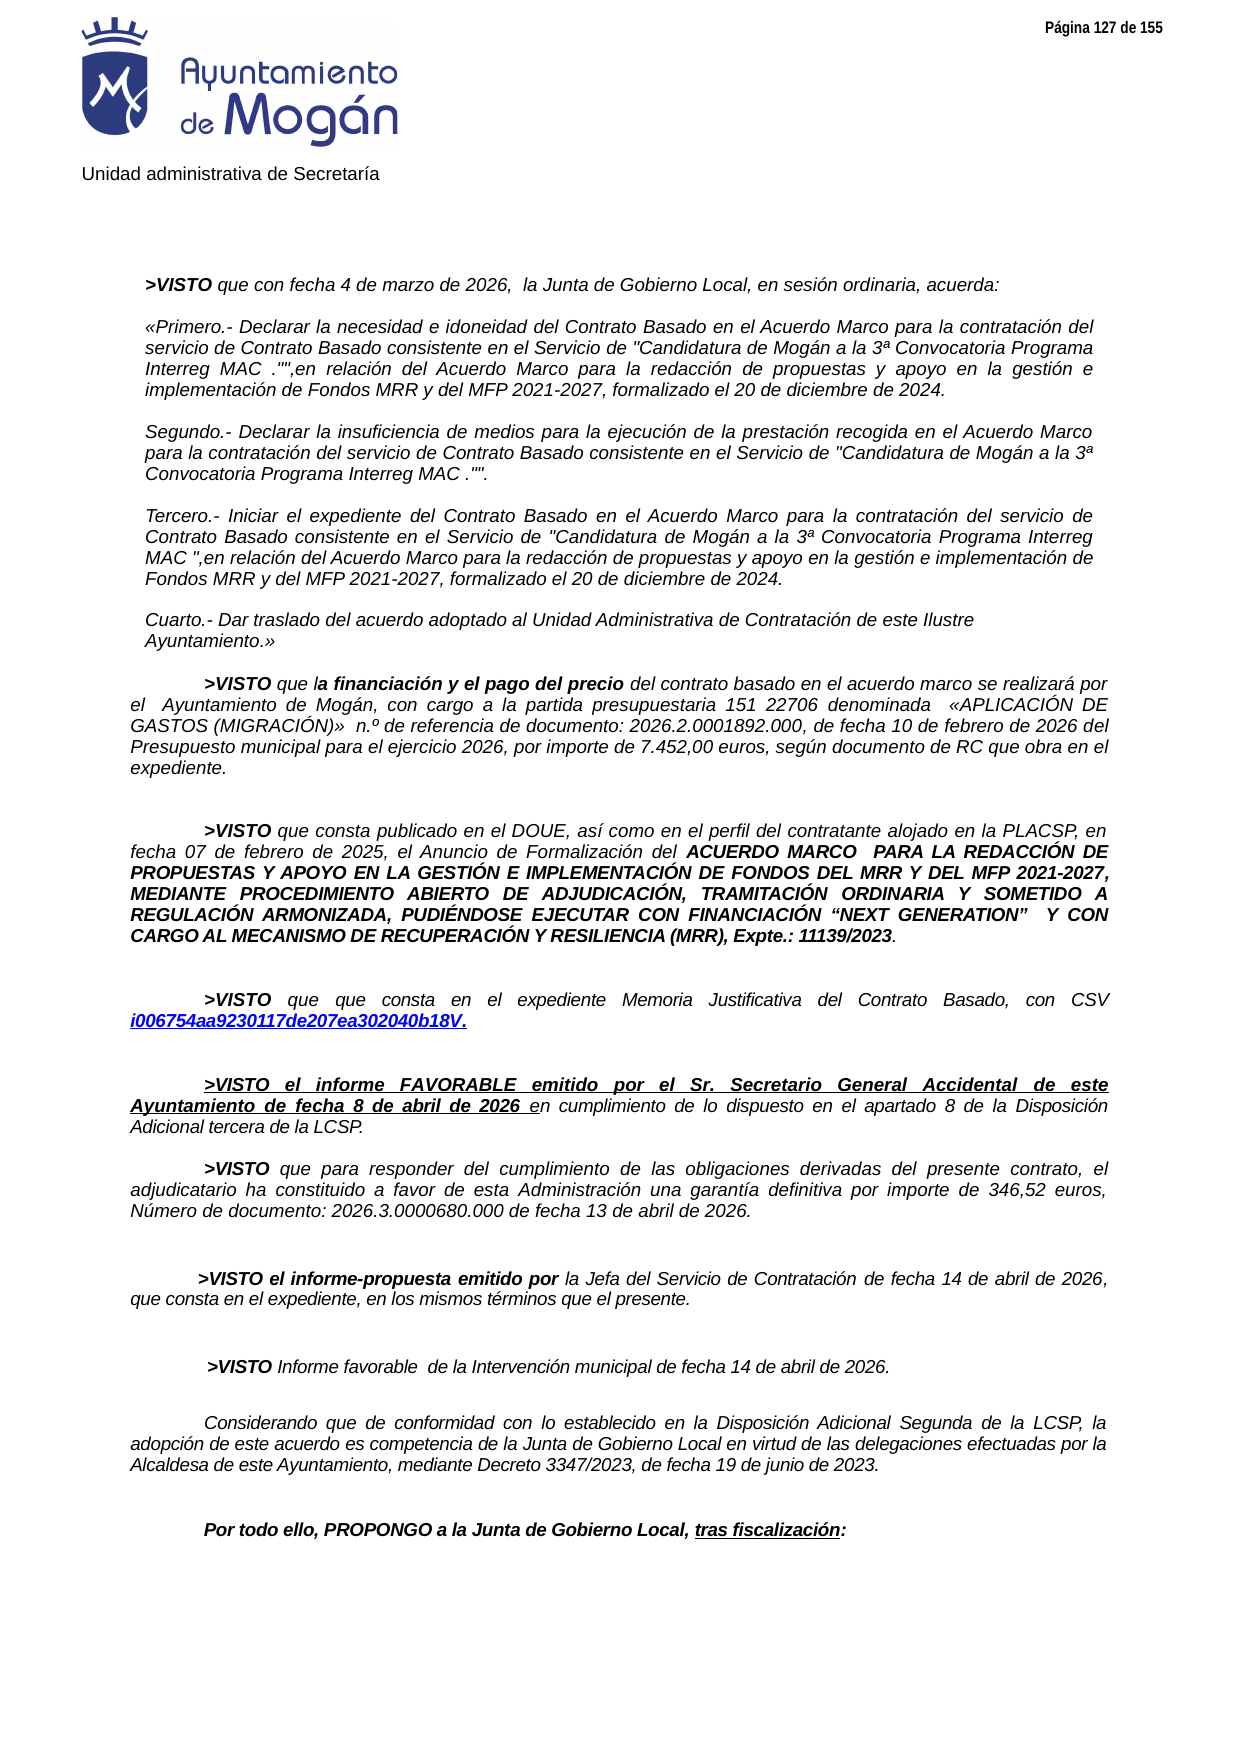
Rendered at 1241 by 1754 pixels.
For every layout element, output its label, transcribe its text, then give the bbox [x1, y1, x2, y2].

text >VISTO el informe FAVORABLE emitido por el Sr. Secretario General Accidental de este Ayuntamiento de fecha 8 de abril de 2026 en cumplimiento de lo dispuesto en el apartado 8 de la Disposición Adicional tercera de la LCSP. [130, 1074, 1110, 1137]
text Tercero.- Iniciar el expediente del Contrato Basado en el Acuerdo Marco para la contratación del servicio de Contrato Basado consistente en el Servicio de "Candidatura de Mogán a la 3ª Convocatoria Programa Interreg MAC ",en relación del Acuerdo Marco para la redacción de propuestas y apoyo en la gestión e implementación de Fondos MRR y del MFP 2021-2027, formalizado el 20 de diciembre de 2024. [145, 505, 1095, 589]
text >VISTO que con fecha 4 de marzo de 2026, la Junta de Gobierno Local, en sesión ordinaria, acuerda: [71, 275, 1169, 296]
text >VISTO el informe-propuesta emitido por la Jefa del Servicio de Contratación de fecha 14 de abril de 2026, que consta en el expediente, en los mismos términos que el presente. [130, 1268, 1110, 1310]
text >VISTO que la financiación y el pago del precio del contrato basado en el acuerdo marco se realizará por el Ayuntamiento de Mogán, con cargo a la partida presupuestaria 151 22706 denominada «APLICACIÓN DE GASTOS (MIGRACIÓN)» n.º de referencia de documento: 2026.2.0001892.000, de fecha 10 de febrero de 2026 del Presupuesto municipal para el ejercicio 2026, por importe de 7.452,00 euros, según documento de RC que obra en el expediente. [130, 673, 1110, 778]
text Segundo.- Declarar la insuficiencia de medios para la ejecución de la prestación recogida en el Acuerdo Marco para la contratación del servicio de Contrato Basado consistente en el Servicio de "Candidatura de Mogán a la 3ª Convocatoria Programa Interreg MAC ."". [145, 421, 1095, 484]
text >VISTO Informe favorable de la Intervención municipal de fecha 14 de abril de 2026. [130, 1357, 1110, 1377]
picture [81, 17, 398, 153]
text Cuarto.- Dar traslado del acuerdo adoptado al Unidad Administrativa de Contratación de este Ilustre [145, 610, 1095, 631]
text Por todo ello, PROPONGO a la Junta de Gobierno Local, tras fiscalización: [130, 1519, 1110, 1540]
text >VISTO que que consta en el expediente Memoria Justificativa del Contrato Basado, con CSV i006754aa9230117de207ea302040b18V. [130, 989, 1110, 1031]
text >VISTO que para responder del cumplimiento de las obligaciones derivadas del presente contrato, el adjudicatario ha constituido a favor de esta Administración una garantía definitiva por importe de 346,52 euros, Número de documento: 2026.3.0000680.000 de fecha 13 de abril de 2026. [130, 1159, 1110, 1221]
text «Primero.- Declarar la necesidad e idoneidad del Contrato Basado en el Acuerdo Marco para la contratación del servicio de Contrato Basado consistente en el Servicio de "Candidatura de Mogán a la 3ª Convocatoria Programa Interreg MAC ."",en relación del Acuerdo Marco para la redacción de propuestas y apoyo en la gestión e implementación de Fondos MRR y del MFP 2021-2027, formalizado el 20 de diciembre de 2024. [145, 317, 1095, 401]
text Considerando que de conformidad con lo establecido en la Disposición Adicional Segunda de la LCSP, la adopción de este acuerdo es competencia de la Junta de Gobierno Local en virtud de las delegaciones efectuadas por la Alcaldesa de este Ayuntamiento, mediante Decreto 3347/2023, de fecha 19 de junio de 2023. [130, 1412, 1110, 1475]
text Ayuntamiento.» [145, 631, 1095, 652]
text >VISTO que consta publicado en el DOUE, así como en el perfil del contratante alojado en la PLACSP, en fecha 07 de febrero de 2025, el Anuncio de Formalización del ACUERDO MARCO PARA LA REDACCIÓN DE PROPUESTAS Y APOYO EN LA GESTIÓN E IMPLEMENTACIÓN DE FONDOS DEL MRR Y DEL MFP 2021-2027, MEDIANTE PROCEDIMIENTO ABIERTO DE ADJUDICACIÓN, TRAMITACIÓN ORDINARIA Y SOMETIDO A REGULACIÓN ARMONIZADA, PUDIÉNDOSE EJECUTAR CON FINANCIACIÓN “NEXT GENERATION” Y CON CARGO AL MECANISMO DE RECUPERACIÓN Y RESILIENCIA (MRR), Expte.: 11139/2023. [130, 821, 1110, 946]
